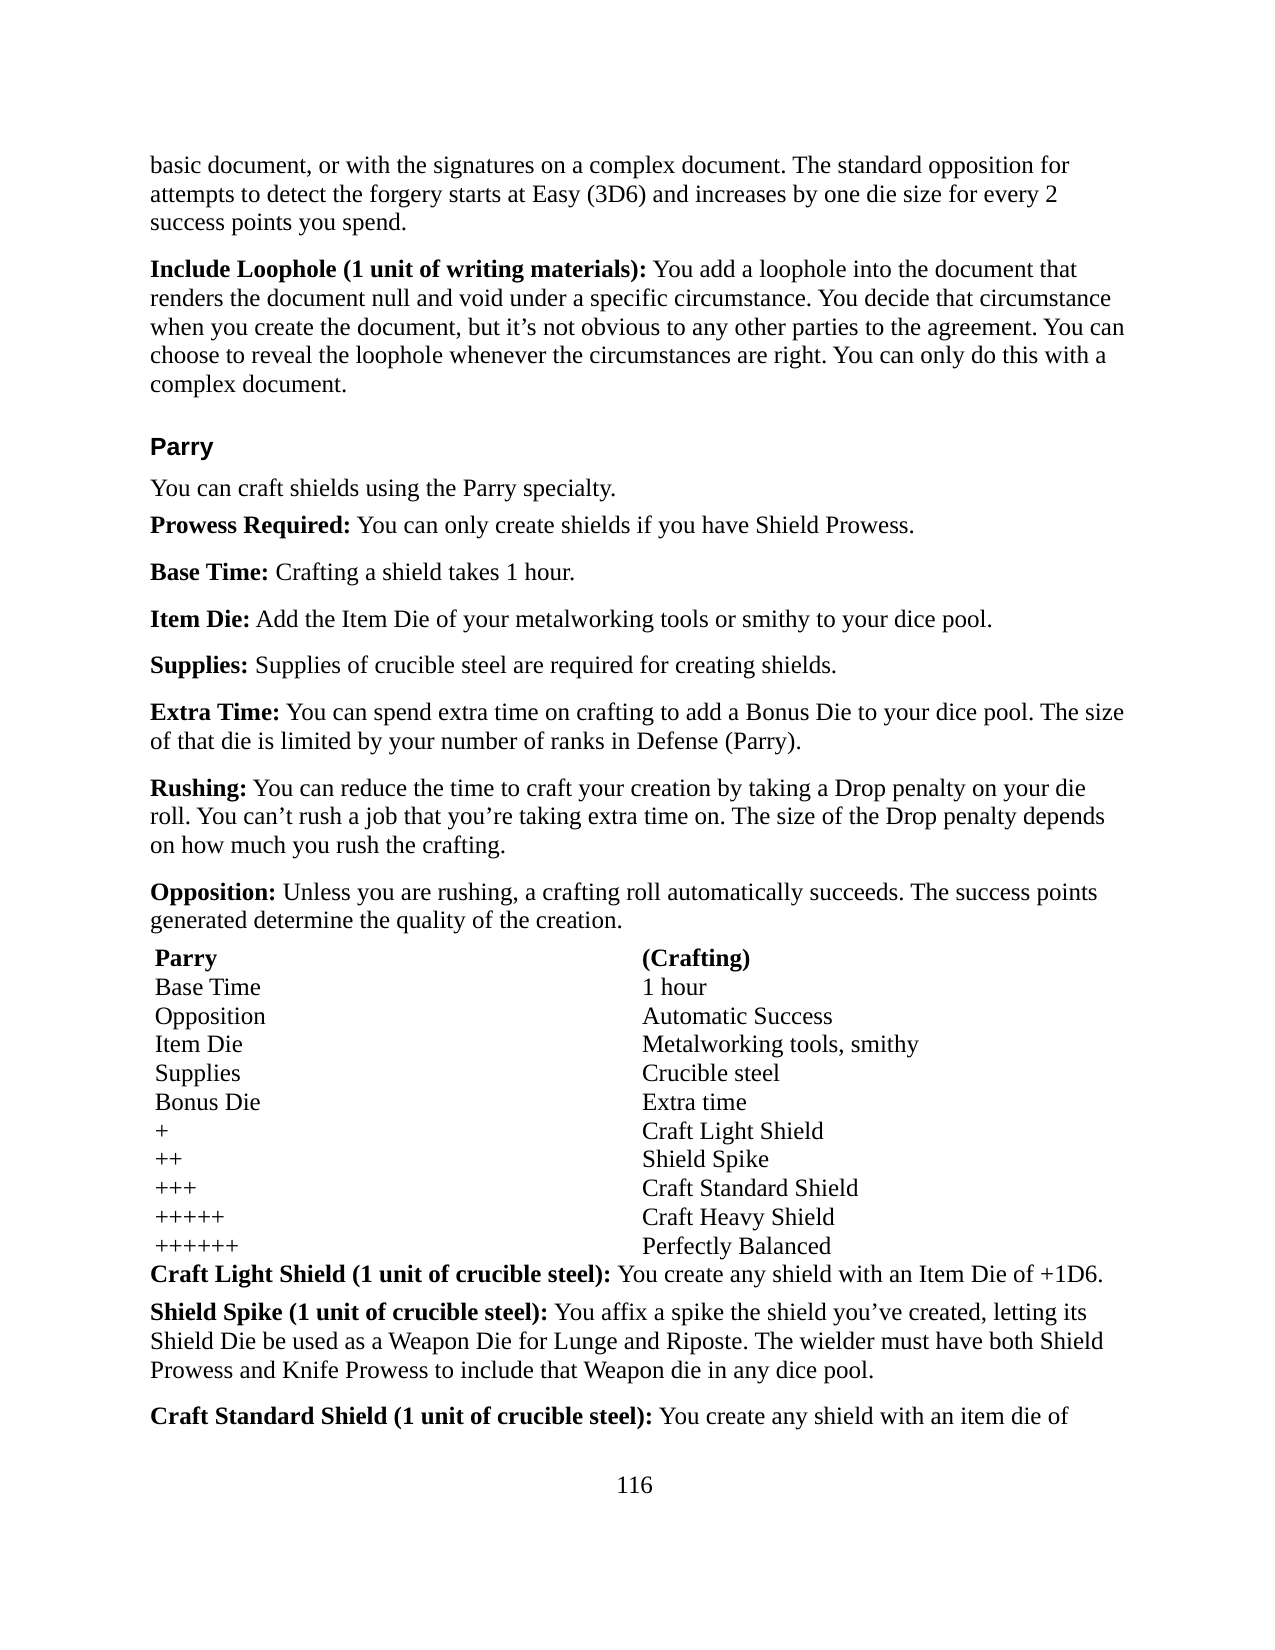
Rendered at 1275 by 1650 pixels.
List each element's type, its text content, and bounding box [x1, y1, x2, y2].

table_cell Metalworking tools, smithy [638, 1030, 1125, 1058]
table_cell Craft Standard Shield [638, 1173, 1125, 1202]
table_cell Crucible steel [638, 1058, 1125, 1087]
table_cell ++++++ [150, 1231, 637, 1259]
text Rushing: You can reduce the time to craft your creation by taking a Drop penalty on your die roll. You can’t rush a job that you’re taking extra time on. The size of the Drop penalty depends on how much you rush the crafting. [150, 773, 1125, 859]
table_cell Bonus Die [150, 1087, 637, 1116]
table_cell Shield Spike [638, 1145, 1125, 1173]
table_cell Perfectly Balanced [638, 1231, 1125, 1259]
text basic document, or with the signatures on a complex document. The standard opposition for attempts to detect the forgery starts at Easy (3D6) and increases by one die size for every 2 success points you spend. [150, 150, 1125, 236]
table_cell Base Time [150, 972, 637, 1001]
subtitle Parry [150, 432, 1125, 460]
text Base Time: Crafting a shield takes 1 hour. [150, 557, 1125, 586]
text Prowess Required: You can only create shields if you have Shield Prowess. [150, 511, 1125, 539]
table_cell Craft Heavy Shield [638, 1202, 1125, 1231]
table_header (Crafting) [638, 943, 1125, 972]
text Supplies: Supplies of crucible steel are required for creating shields. [150, 651, 1125, 679]
table_cell Automatic Success [638, 1001, 1125, 1029]
table_cell +++++ [150, 1202, 637, 1231]
text Include Loophole (1 unit of writing materials): You add a loophole into the document that renders the document null and void under a specific circumstance. You decide that circumstance when you create the document, but it’s not obvious to any other parties to the agreement. You can choose to reveal the loophole whenever the circumstances are right. You can only do this with a complex document. [150, 254, 1125, 398]
text You can craft shields using the Parry specialty. [150, 473, 1125, 502]
table_cell Item Die [150, 1030, 637, 1058]
text Shield Spike (1 unit of crucible steel): You affix a spike the shield you’ve created, letting its Shield Die be used as a Weapon Die for Lunge and Riposte. The wielder must have both Shield Prowess and Knife Prowess to include that Weapon die in any dice pool. [150, 1297, 1125, 1383]
table_cell Supplies [150, 1058, 637, 1087]
table_header Parry [150, 943, 637, 972]
table_cell + [150, 1116, 637, 1144]
text Craft Standard Shield (1 unit of crucible steel): You create any shield with an item die of [150, 1401, 1125, 1430]
text Item Die: Add the Item Die of your metalworking tools or smithy to your dice pool. [150, 604, 1125, 633]
table_cell Craft Light Shield [638, 1116, 1125, 1144]
text Craft Light Shield (1 unit of crucible steel): You create any shield with an Item Die of +1D6. [150, 1259, 1125, 1288]
table_cell Extra time [638, 1087, 1125, 1116]
table_cell Opposition [150, 1001, 637, 1029]
text Opposition: Unless you are rushing, a crafting roll automatically succeeds. The success points generated determine the quality of the creation. [150, 877, 1125, 934]
text Extra Time: You can spend extra time on crafting to add a Bonus Die to your dice pool. The size of that die is limited by your number of ranks in Defense (Parry). [150, 697, 1125, 755]
table_cell 1 hour [638, 972, 1125, 1001]
table_cell +++ [150, 1173, 637, 1202]
table_cell ++ [150, 1145, 637, 1173]
